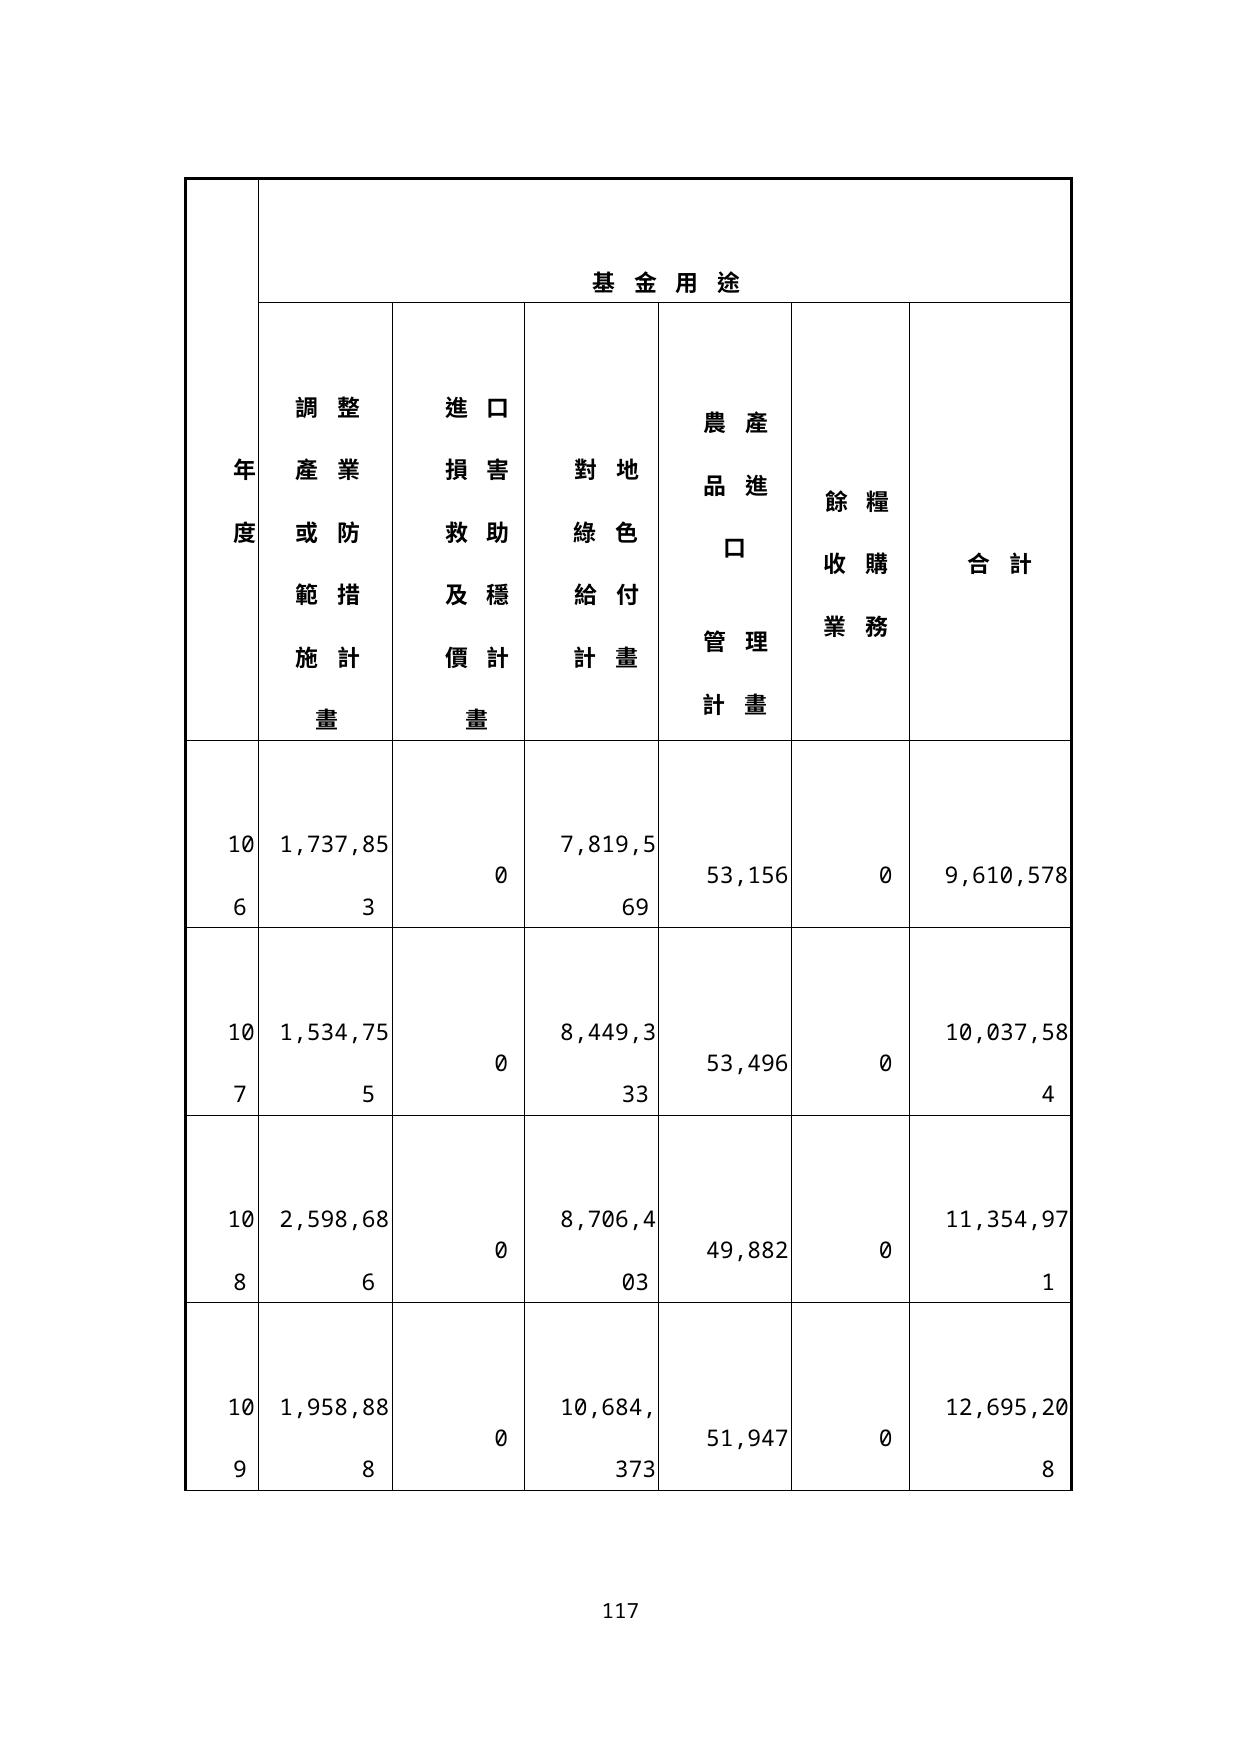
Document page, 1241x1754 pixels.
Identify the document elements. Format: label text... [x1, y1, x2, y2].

table_cell 53,496 [659, 928, 791, 1115]
table_cell 0 [393, 741, 524, 927]
table_cell 107 [187, 928, 258, 1115]
table_cell 0 [393, 928, 524, 1115]
table_cell 106 [187, 741, 258, 927]
table_cell 11,354,971 [910, 1116, 1070, 1302]
table_header 基金用途 [259, 180, 1070, 302]
table_cell 合計 [910, 303, 1070, 740]
table_cell 12,695,208 [910, 1303, 1070, 1490]
table_cell 8,706,403 [525, 1116, 658, 1302]
table_cell 51,947 [659, 1303, 791, 1490]
table_cell 10,684,373 [525, 1303, 658, 1490]
table_header 年度 [187, 180, 258, 740]
table_cell 0 [393, 1116, 524, 1302]
table_cell 1,958,888 [259, 1303, 392, 1490]
table_cell 0 [792, 928, 909, 1115]
table_cell 10,037,584 [910, 928, 1070, 1115]
table_cell 農產品進口 管理計畫 [659, 303, 791, 740]
table_cell 7,819,569 [525, 741, 658, 927]
table_cell 2,598,686 [259, 1116, 392, 1302]
table_cell 對地綠色 給付計畫 [525, 303, 658, 740]
table_cell 53,156 [659, 741, 791, 927]
table_cell 0 [393, 1303, 524, 1490]
table_cell 109 [187, 1303, 258, 1490]
table_cell 0 [792, 1303, 909, 1490]
table_cell 0 [792, 1116, 909, 1302]
table_cell 8,449,333 [525, 928, 658, 1115]
table_cell 0 [792, 741, 909, 927]
table_cell 1,737,853 [259, 741, 392, 927]
table_cell 進口損害救助及穩價計畫 [393, 303, 524, 740]
table_cell 1,534,755 [259, 928, 392, 1115]
table_cell 餘糧收購 業務 [792, 303, 909, 740]
table_cell 9,610,578 [910, 741, 1070, 927]
table_cell 108 [187, 1116, 258, 1302]
table_cell 49,882 [659, 1116, 791, 1302]
table_cell 調整產業或防範措施計畫 [259, 303, 392, 740]
